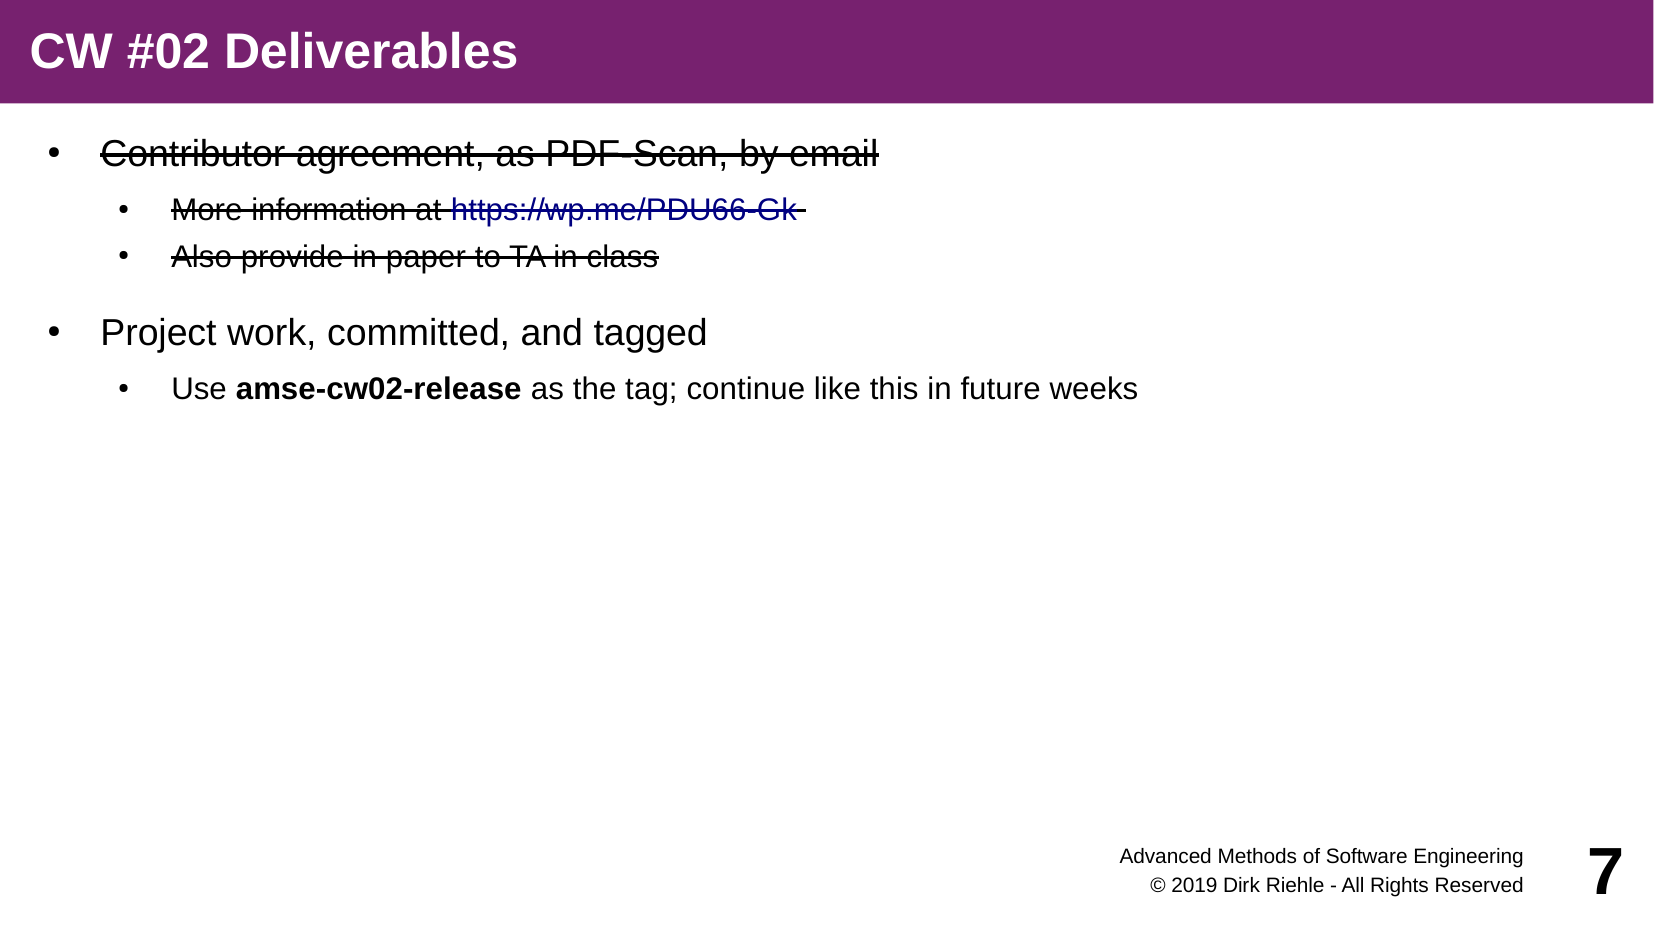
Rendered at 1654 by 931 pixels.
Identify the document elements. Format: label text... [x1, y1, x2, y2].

title CW #02 Deliverables [0, 0, 1654, 104]
list Contributor agreement, as PDF-Scan, by email More information at https://wp.me/PDU66-Gk Also provide in paper to TA in class Project work, committed, and tagged Use amse-cw02-release as the tag; continue like this in future weeks [29, 132, 1625, 798]
